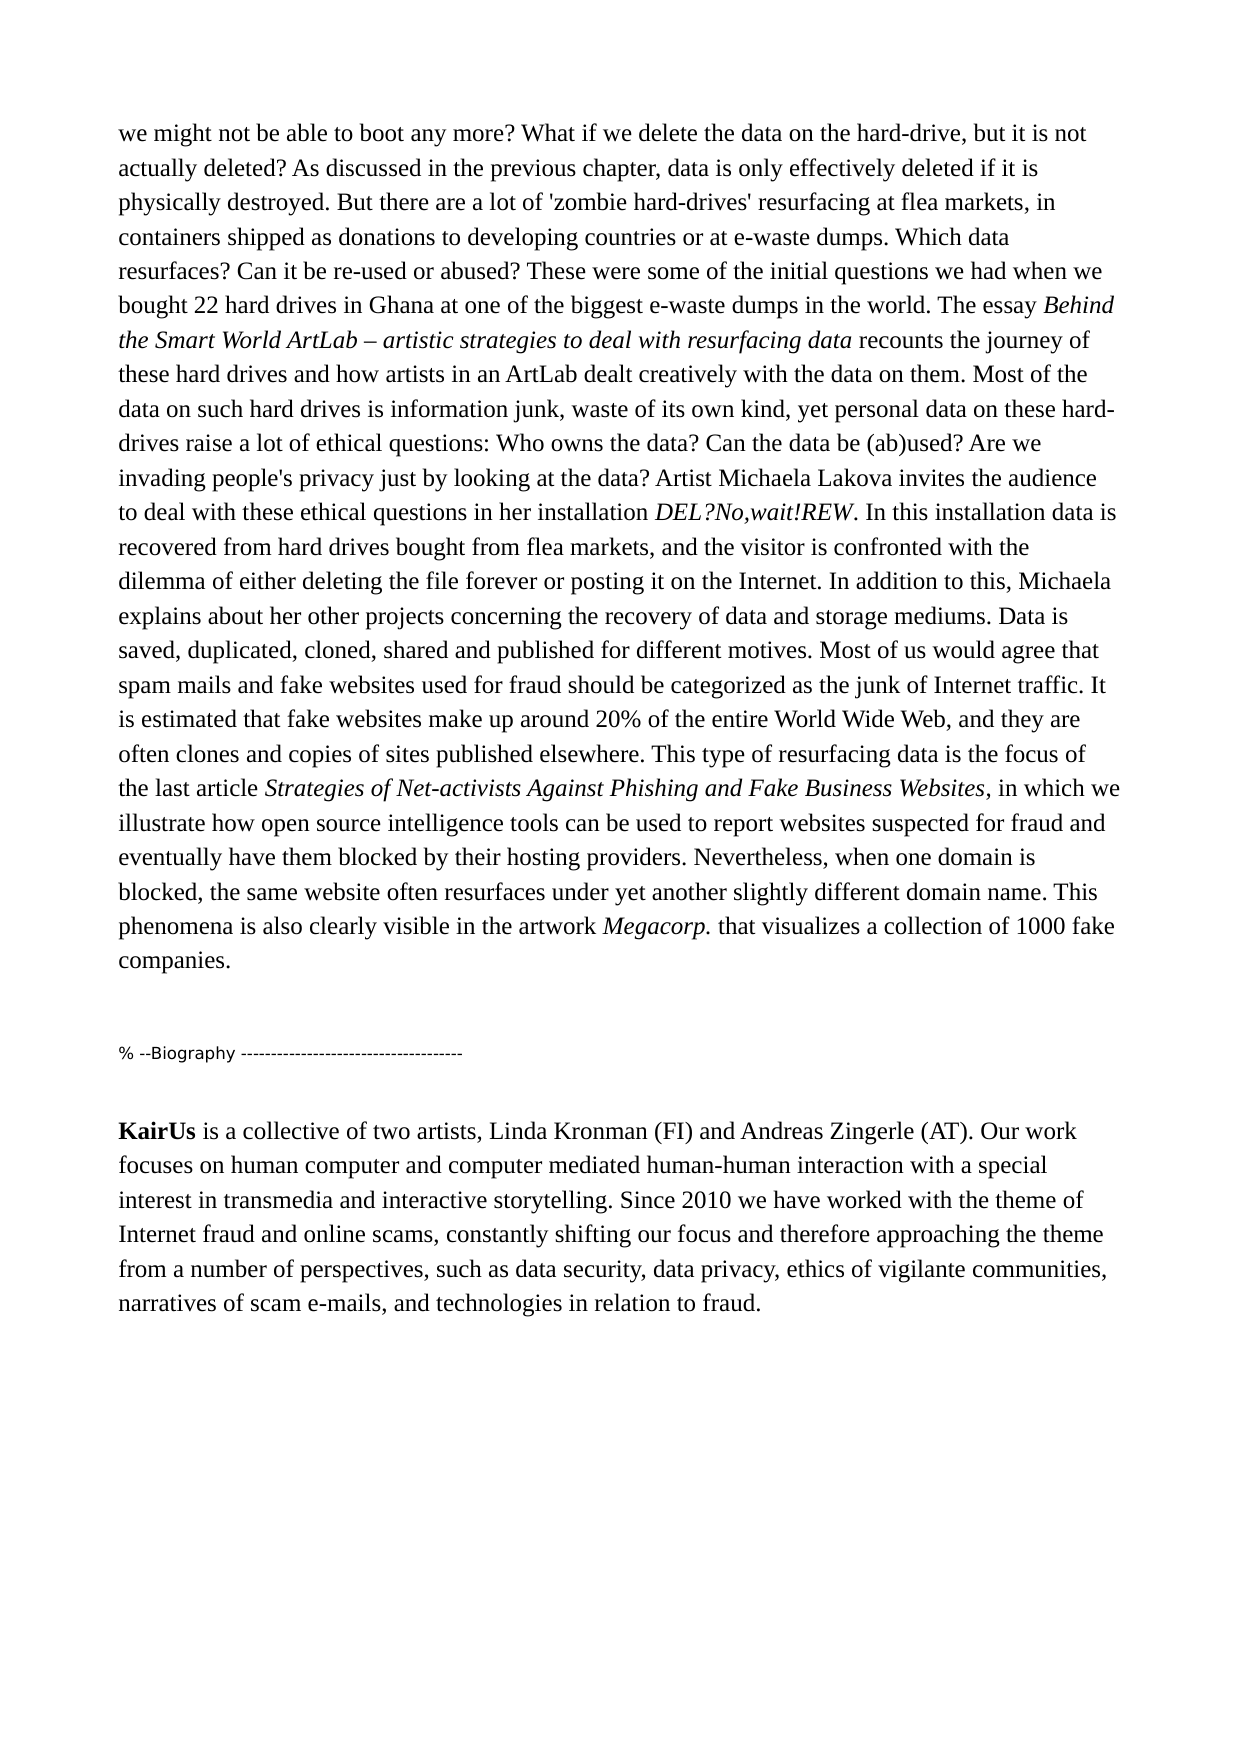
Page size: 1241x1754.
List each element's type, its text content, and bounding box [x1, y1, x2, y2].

text we might not be able to boot any more? What if we delete the data on the hard-drive, but it is not actually deleted? As discussed in the previous chapter, data is only effectively deleted if it is physically destroyed. But there are a lot of 'zombie hard-drives' resurfacing at flea markets, in containers shipped as donations to developing countries or at e-waste dumps. Which data resurfaces? Can it be re-used or abused? These were some of the initial questions we had when we bought 22 hard drives in Ghana at one of the biggest e-waste dumps in the world. The essay Behind the Smart World ArtLab – artistic strategies to deal with resurfacing data recounts the journey of these hard drives and how artists in an ArtLab dealt creatively with the data on them. Most of the data on such hard drives is information junk, waste of its own kind, yet personal data on these hard-drives raise a lot of ethical questions: Who owns the data? Can the data be (ab)used? Are we invading people's privacy just by looking at the data? Artist Michaela Lakova invites the audience to deal with these ethical questions in her installation DEL?No,wait!REW. In this installation data is recovered from hard drives bought from flea markets, and the visitor is confronted with the dilemma of either deleting the file forever or posting it on the Internet. In addition to this, Michaela explains about her other projects concerning the recovery of data and storage mediums. Data is saved, duplicated, cloned, shared and published for different motives. Most of us would agree that spam mails and fake websites used for fraud should be categorized as the junk of Internet traffic. It is estimated that fake websites make up around 20% of the entire World Wide Web, and they are often clones and copies of sites published elsewhere. This type of resurfacing data is the focus of the last article Strategies of Net-activists Against Phishing and Fake Business Websites, in which we illustrate how open source intelligence tools can be used to report websites suspected for fraud and eventually have them blocked by their hosting providers. Nevertheless, when one domain is blocked, the same website often resurfaces under yet another slightly different domain name. This phenomena is also clearly visible in the artwork Megacorp. that visualizes a collection of 1000 fake companies. [118, 118, 1122, 974]
text KairUs is a collective of two artists, Linda Kronman (FI) and Andreas Zingerle (AT). Our work focuses on human computer and computer mediated human-human interaction with a special interest in transmedia and interactive storytelling. Since 2010 we have worked with the theme of Internet fraud and online scams, constantly shifting our focus and therefore approaching the theme from a number of perspectives, such as data security, data privacy, ethics of vigilante communities, narratives of scam e-mails, and technologies in relation to fraud. [118, 1082, 1122, 1317]
text % --Biography ------------------------------------- [118, 1044, 1122, 1063]
